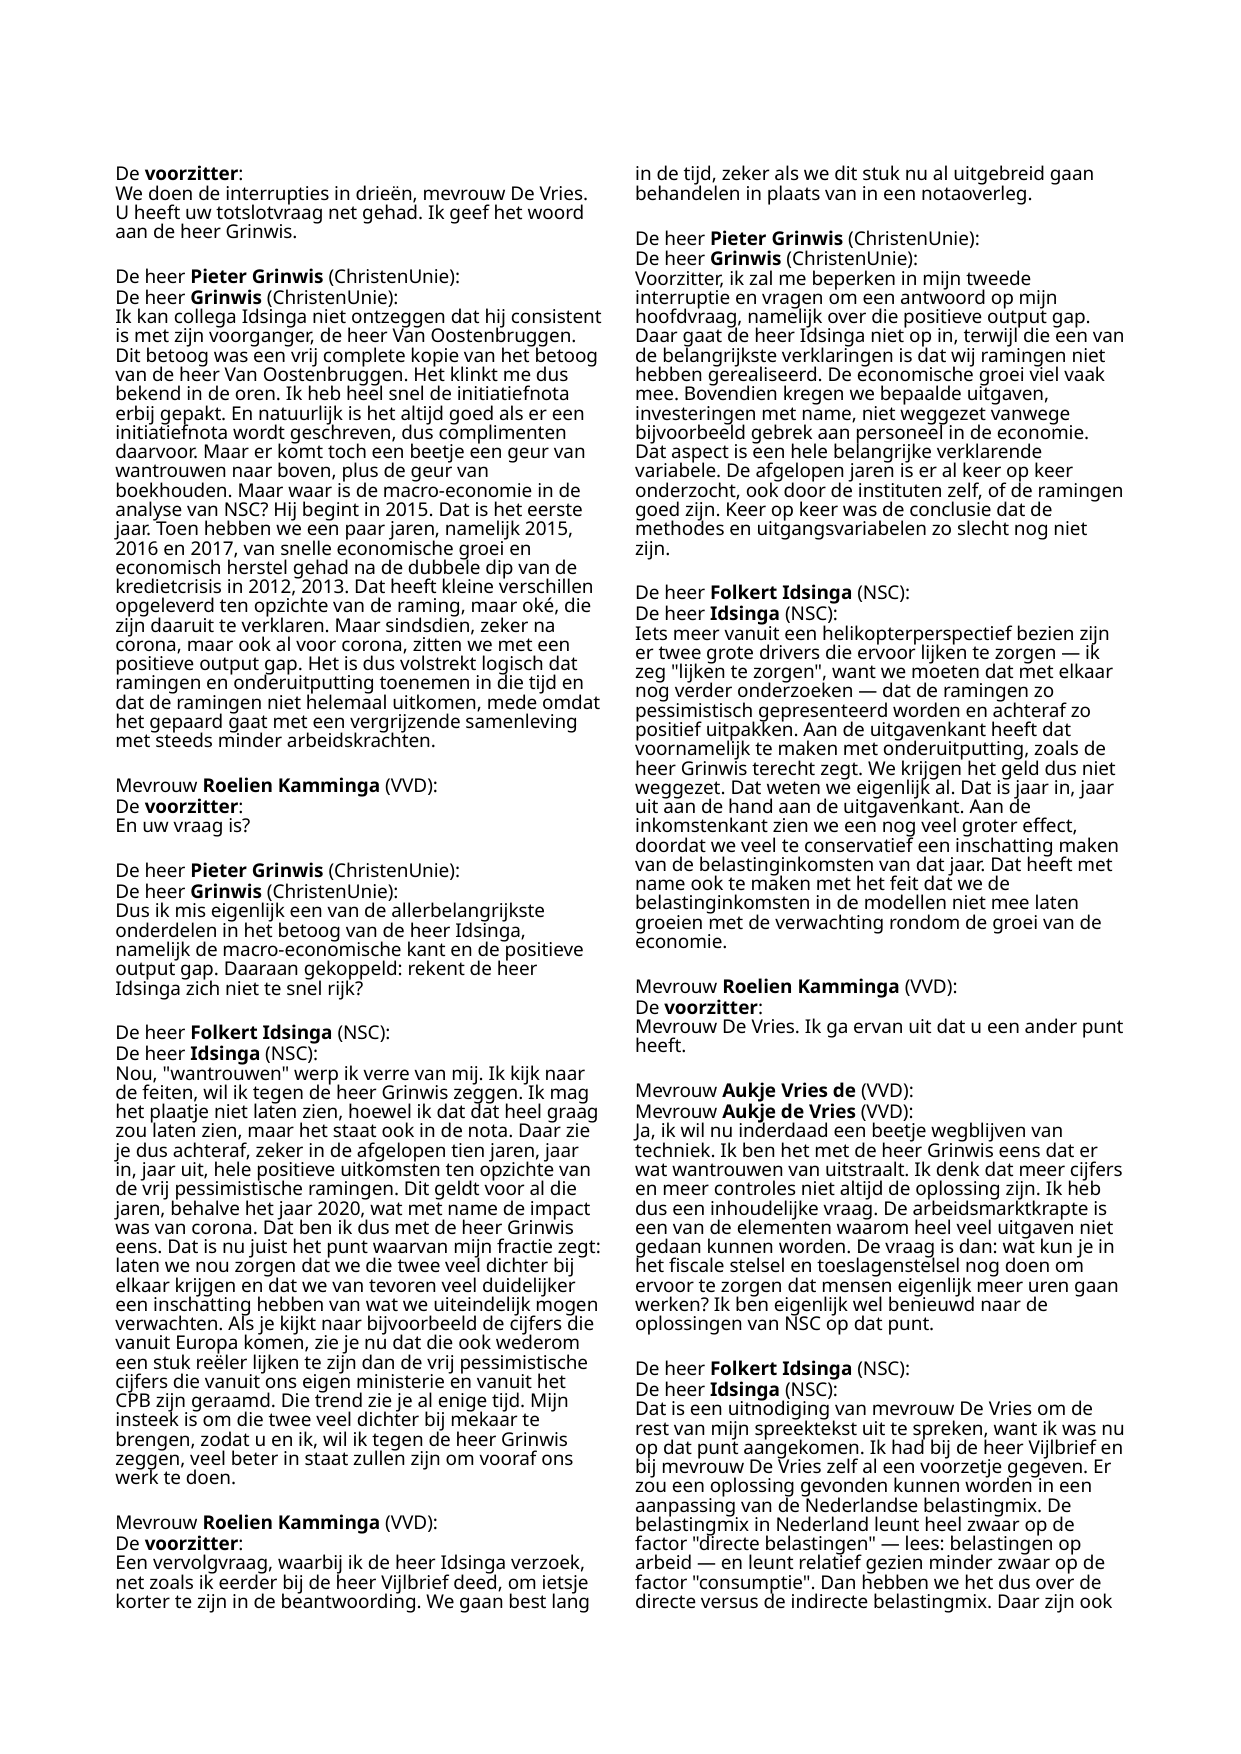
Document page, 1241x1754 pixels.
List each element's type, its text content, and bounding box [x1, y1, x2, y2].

text De heer Idsinga (NSC): [635, 1381, 1125, 1400]
text Nou, "wantrouwen" werp ik verre van mij. Ik kijk naar de feiten, wil ik tegen de heer Grinwis zeggen. Ik mag het plaatje niet laten zien, hoewel ik dat dat heel graag zou laten zien, maar het staat ook in de nota. Daar zie je dus achteraf, zeker in de afgelopen tien jaren, jaar in, jaar uit, hele positieve uitkomsten ten opzichte van de vrij pessimistische ramingen. Dit geldt voor al die jaren, behalve het jaar 2020, wat met name de impact was van corona. Dat ben ik dus met de heer Grinwis eens. Dat is nu juist het punt waarvan mijn fractie zegt: laten we nou zorgen dat we die twee veel dichter bij elkaar krijgen en dat we van tevoren veel duidelijker een inschatting hebben van wat we uiteindelijk mogen verwachten. Als je kijkt naar bijvoorbeeld de cijfers die vanuit Europa komen, zie je nu dat die ook wederom een stuk reëler lijken te zijn dan de vrij pessimistische cijfers die vanuit ons eigen ministerie en vanuit het CPB zijn geraamd. Die trend zie je al enige tijd. Mijn insteek is om die twee veel dichter bij mekaar te brengen, zodat u en ik, wil ik tegen de heer Grinwis zeggen, veel beter in staat zullen zijn om vooraf ons werk te doen. [115, 1064, 605, 1488]
text in de tijd, zeker als we dit stuk nu al uitgebreid gaan behandelen in plaats van in een notaoverleg. [635, 165, 1125, 204]
text De heer Pieter Grinwis (ChristenUnie): [115, 263, 605, 289]
text Mevrouw Roelien Kamminga (VVD): [635, 973, 1125, 999]
text Mevrouw Roelien Kamminga (VVD): [115, 1509, 605, 1535]
text Dat is een uitnodiging van mevrouw De Vries om de rest van mijn spreektekst uit te spreken, want ik was nu op dat punt aangekomen. Ik had bij de heer Vijlbrief en bij mevrouw De Vries zelf al een voorzetje gegeven. Er zou een oplossing gevonden kunnen worden in een aanpassing van de Nederlandse belastingmix. De belastingmix in Nederland leunt heel zwaar op de factor "directe belastingen" — lees: belastingen op arbeid — en leunt relatief gezien minder zwaar op de factor "consumptie". Dan hebben we het dus over de directe versus de indirecte belastingmix. Daar zijn ook [635, 1400, 1125, 1612]
text Dus ik mis eigenlijk een van de allerbelangrijkste onderdelen in het betoog van de heer Idsinga, namelijk de macro-economische kant en de positieve output gap. Daaraan gekoppeld: rekent de heer Idsinga zich niet te snel rijk? [115, 902, 605, 999]
text De heer Grinwis (ChristenUnie): [115, 289, 605, 308]
text Mevrouw Aukje Vries de (VVD): [635, 1077, 1125, 1103]
text De heer Pieter Grinwis (ChristenUnie): [635, 225, 1125, 250]
text Mevrouw De Vries. Ik ga ervan uit dat u een ander punt heeft. [635, 1018, 1125, 1057]
text We doen de interrupties in drieën, mevrouw De Vries. U heeft uw totslotvraag net gehad. Ik geef het woord aan de heer Grinwis. [115, 184, 605, 242]
text Iets meer vanuit een helikopterperspectief bezien zijn er twee grote drivers die ervoor lijken te zorgen — ik zeg "lijken te zorgen", want we moeten dat met elkaar nog verder onderzoeken — dat de ramingen zo pessimistisch gepresenteerd worden en achteraf zo positief uitpakken. Aan de uitgavenkant heeft dat voornamelijk te maken met onderuitputting, zoals de heer Grinwis terecht zegt. We krijgen het geld dus niet weggezet. Dat weten we eigenlijk al. Dat is jaar in, jaar uit aan de hand aan de uitgavenkant. Aan de inkomstenkant zien we een nog veel groter effect, doordat we veel te conservatief een inschatting maken van de belastinginkomsten van dat jaar. Dat heeft met name ook te maken met het feit dat we de belastinginkomsten in de modellen niet mee laten groeien met de verwachting rondom de groei van de economie. [635, 624, 1125, 952]
text De heer Folkert Idsinga (NSC): [115, 1019, 605, 1045]
text Voorzitter, ik zal me beperken in mijn tweede interruptie en vragen om een antwoord op mijn hoofdvraag, namelijk over die positieve output gap. Daar gaat de heer Idsinga niet op in, terwijl die een van de belangrijkste verklaringen is dat wij ramingen niet hebben gerealiseerd. De economische groei viel vaak mee. Bovendien kregen we bepaalde uitgaven, investeringen met name, niet weggezet vanwege bijvoorbeeld gebrek aan personeel in de economie. Dat aspect is een hele belangrijke verklarende variabele. De afgelopen jaren is er al keer op keer onderzocht, ook door de instituten zelf, of de ramingen goed zijn. Keer op keer was de conclusie dat de methodes en uitgangsvariabelen zo slecht nog niet zijn. [635, 270, 1125, 559]
text De heer Folkert Idsinga (NSC): [635, 1355, 1125, 1381]
text De voorzitter: [115, 1535, 605, 1554]
text De heer Folkert Idsinga (NSC): [635, 579, 1125, 605]
text De voorzitter: [115, 798, 605, 817]
text Ik kan collega Idsinga niet ontzeggen dat hij consistent is met zijn voorganger, de heer Van Oostenbruggen. Dit betoog was een vrij complete kopie van het betoog van de heer Van Oostenbruggen. Het klinkt me dus bekend in de oren. Ik heb heel snel de initiatiefnota erbij gepakt. En natuurlijk is het altijd goed als er een initiatiefnota wordt geschreven, dus complimenten daarvoor. Maar er komt toch een beetje een geur van wantrouwen naar boven, plus de geur van boekhouden. Maar waar is de macro-economie in de analyse van NSC? Hij begint in 2015. Dat is het eerste jaar. Toen hebben we een paar jaren, namelijk 2015, 2016 en 2017, van snelle economische groei en economisch herstel gehad na de dubbele dip van de kredietcrisis in 2012, 2013. Dat heeft kleine verschillen opgeleverd ten opzichte van de raming, maar oké, die zijn daaruit te verklaren. Maar sindsdien, zeker na corona, maar ook al voor corona, zitten we met een positieve output gap. Het is dus volstrekt logisch dat ramingen en onderuitputting toenemen in die tijd en dat de ramingen niet helemaal uitkomen, mede omdat het gepaard gaat met een vergrijzende samenleving met steeds minder arbeidskrachten. [115, 308, 605, 751]
text En uw vraag is? [115, 817, 605, 837]
text Ja, ik wil nu inderdaad een beetje wegblijven van techniek. Ik ben het met de heer Grinwis eens dat er wat wantrouwen van uitstraalt. Ik denk dat meer cijfers en meer controles niet altijd de oplossing zijn. Ik heb dus een inhoudelijke vraag. De arbeidsmarktkrapte is een van de elementen waarom heel veel uitgaven niet gedaan kunnen worden. De vraag is dan: wat kun je in het fiscale stelsel en toeslagenstelsel nog doen om ervoor te zorgen dat mensen eigenlijk meer uren gaan werken? Ik ben eigenlijk wel benieuwd naar de oplossingen van NSC op dat punt. [635, 1122, 1125, 1334]
text De voorzitter: [115, 165, 605, 184]
text Mevrouw Aukje de Vries (VVD): [635, 1103, 1125, 1122]
text De heer Grinwis (ChristenUnie): [635, 250, 1125, 270]
text De heer Idsinga (NSC): [115, 1045, 605, 1064]
text De voorzitter: [635, 999, 1125, 1018]
text De heer Idsinga (NSC): [635, 605, 1125, 624]
text De heer Grinwis (ChristenUnie): [115, 883, 605, 902]
text De heer Pieter Grinwis (ChristenUnie): [115, 857, 605, 883]
text Een vervolgvraag, waarbij ik de heer Idsinga verzoek, net zoals ik eerder bij de heer Vijlbrief deed, om ietsje korter te zijn in de beantwoording. We gaan best lang [115, 1554, 605, 1612]
text Mevrouw Roelien Kamminga (VVD): [115, 772, 605, 798]
